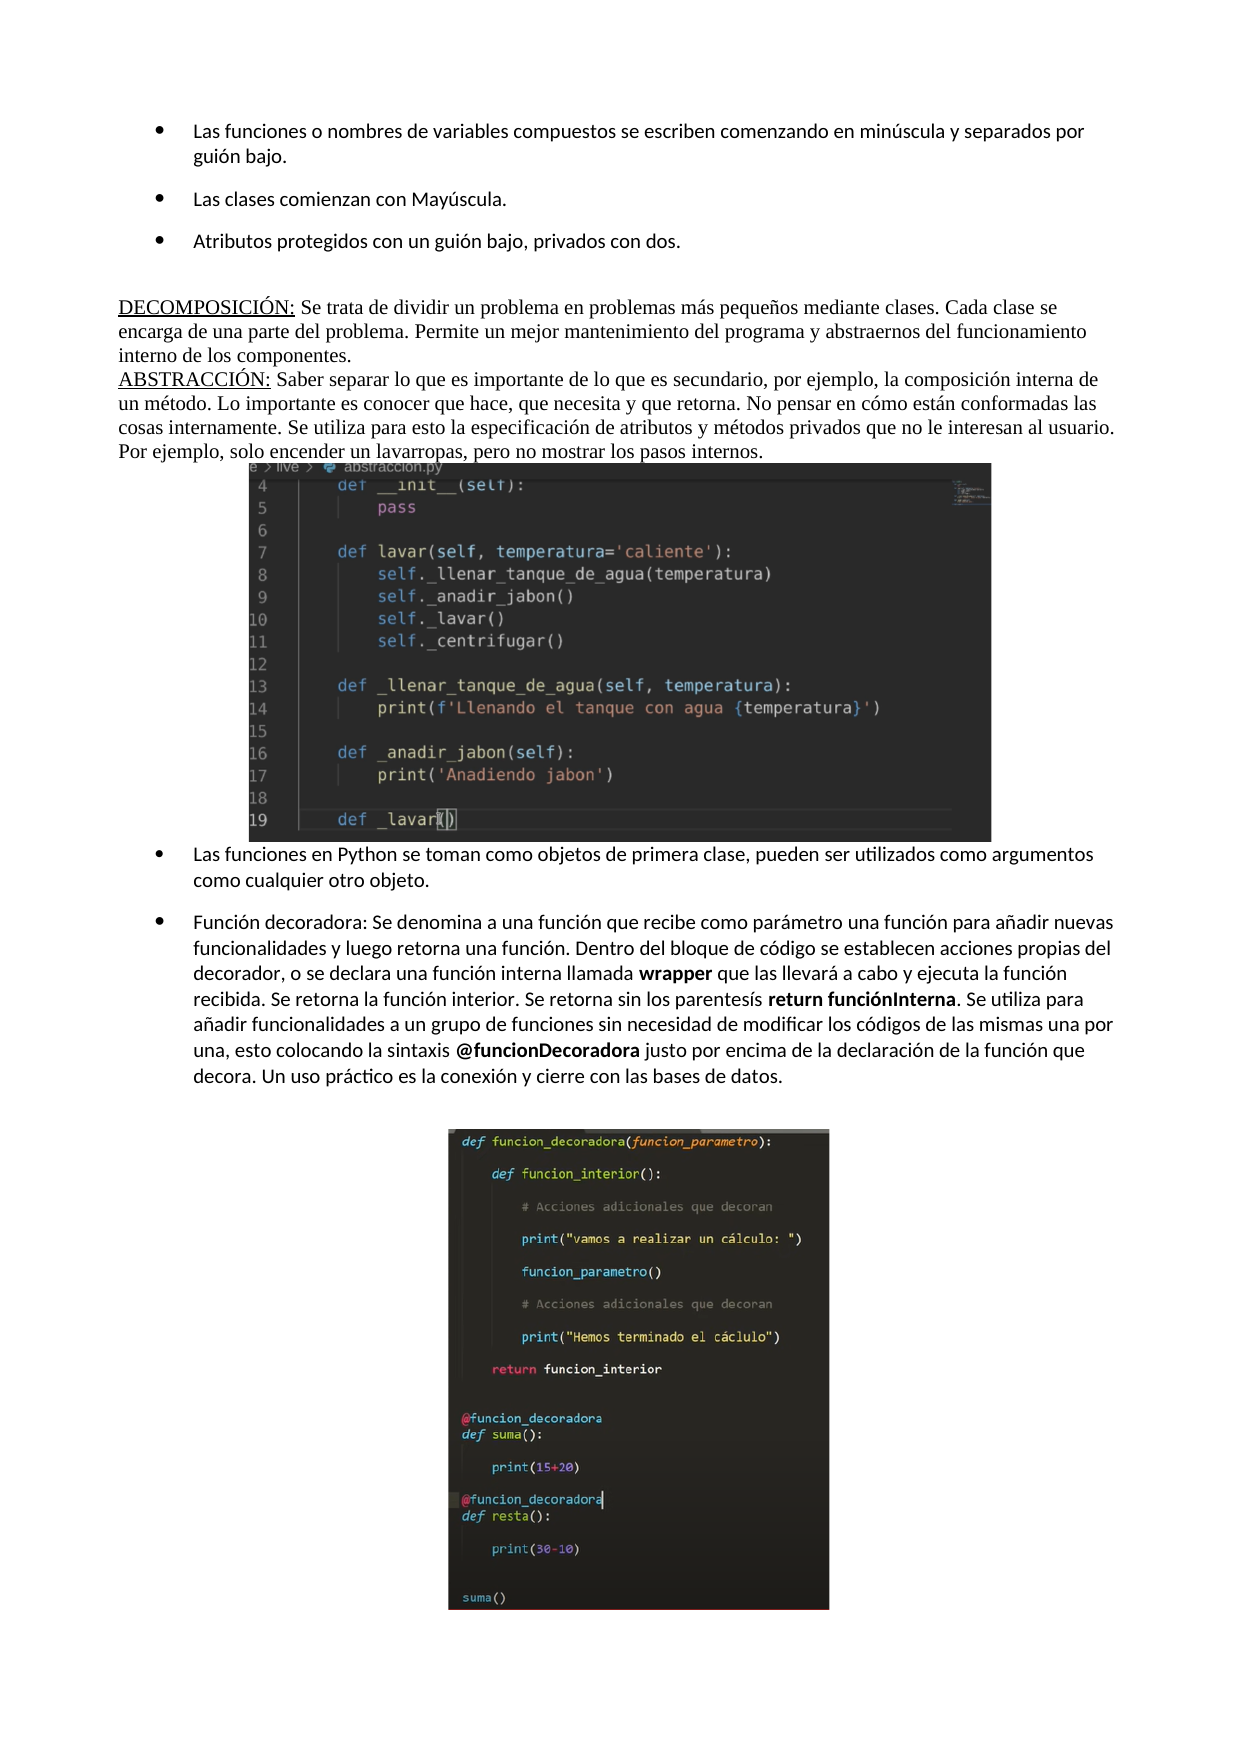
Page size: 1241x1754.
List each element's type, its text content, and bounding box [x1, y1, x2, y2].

list Las funciones o nombres de variables compuestos se escriben comenzando en minúscula y separados por guión bajo. [156, 118, 1122, 169]
text ABSTRACCIÓN: Saber separar lo que es importante de lo que es secundario, por ejemplo, la composición interna de un método. Lo importante es conocer que hace, que necesita y que retorna. No pensar en cómo están conformadas las cosas internamente. Se utiliza para esto la especificación de atributos y métodos privados que no le interesan al usuario. Por ejemplo, solo encender un lavarropas, pero no mostrar los pasos internos. [118, 367, 1122, 463]
list Las funciones en Python se toman como objetos de primera clase, pueden ser utilizados como argumentos como cualquier otro objeto. [156, 841, 1122, 892]
list Las clases comienzan con Mayúscula. [156, 186, 1122, 211]
text DECOMPOSICIÓN: Se trata de dividir un problema en problemas más pequeños mediante clases. Cada clase se encarga de una parte del problema. Permite un mejor mantenimiento del programa y abstraernos del funcionamiento interno de los componentes. [118, 295, 1122, 367]
list Función decoradora: Se denomina a una función que recibe como parámetro una función para añadir nuevas funcionalidades y luego retorna una función. Dentro del bloque de código se establecen acciones propias del decorador, o se declara una función interna llamada wrapper que las llevará a cabo y ejecuta la función recibida. Se retorna la función interior. Se retorna sin los parentesís return funciónInterna. Se utiliza para añadir funcionalidades a un grupo de funciones sin necesidad de modificar los códigos de las mismas una por una, esto colocando la sintaxis @funcionDecoradora justo por encima de la declaración de la función que decora. Un uso práctico es la conexión y cierre con las bases de datos. [156, 909, 1122, 1088]
list Atributos protegidos con un guión bajo, privados con dos. [156, 228, 1122, 254]
